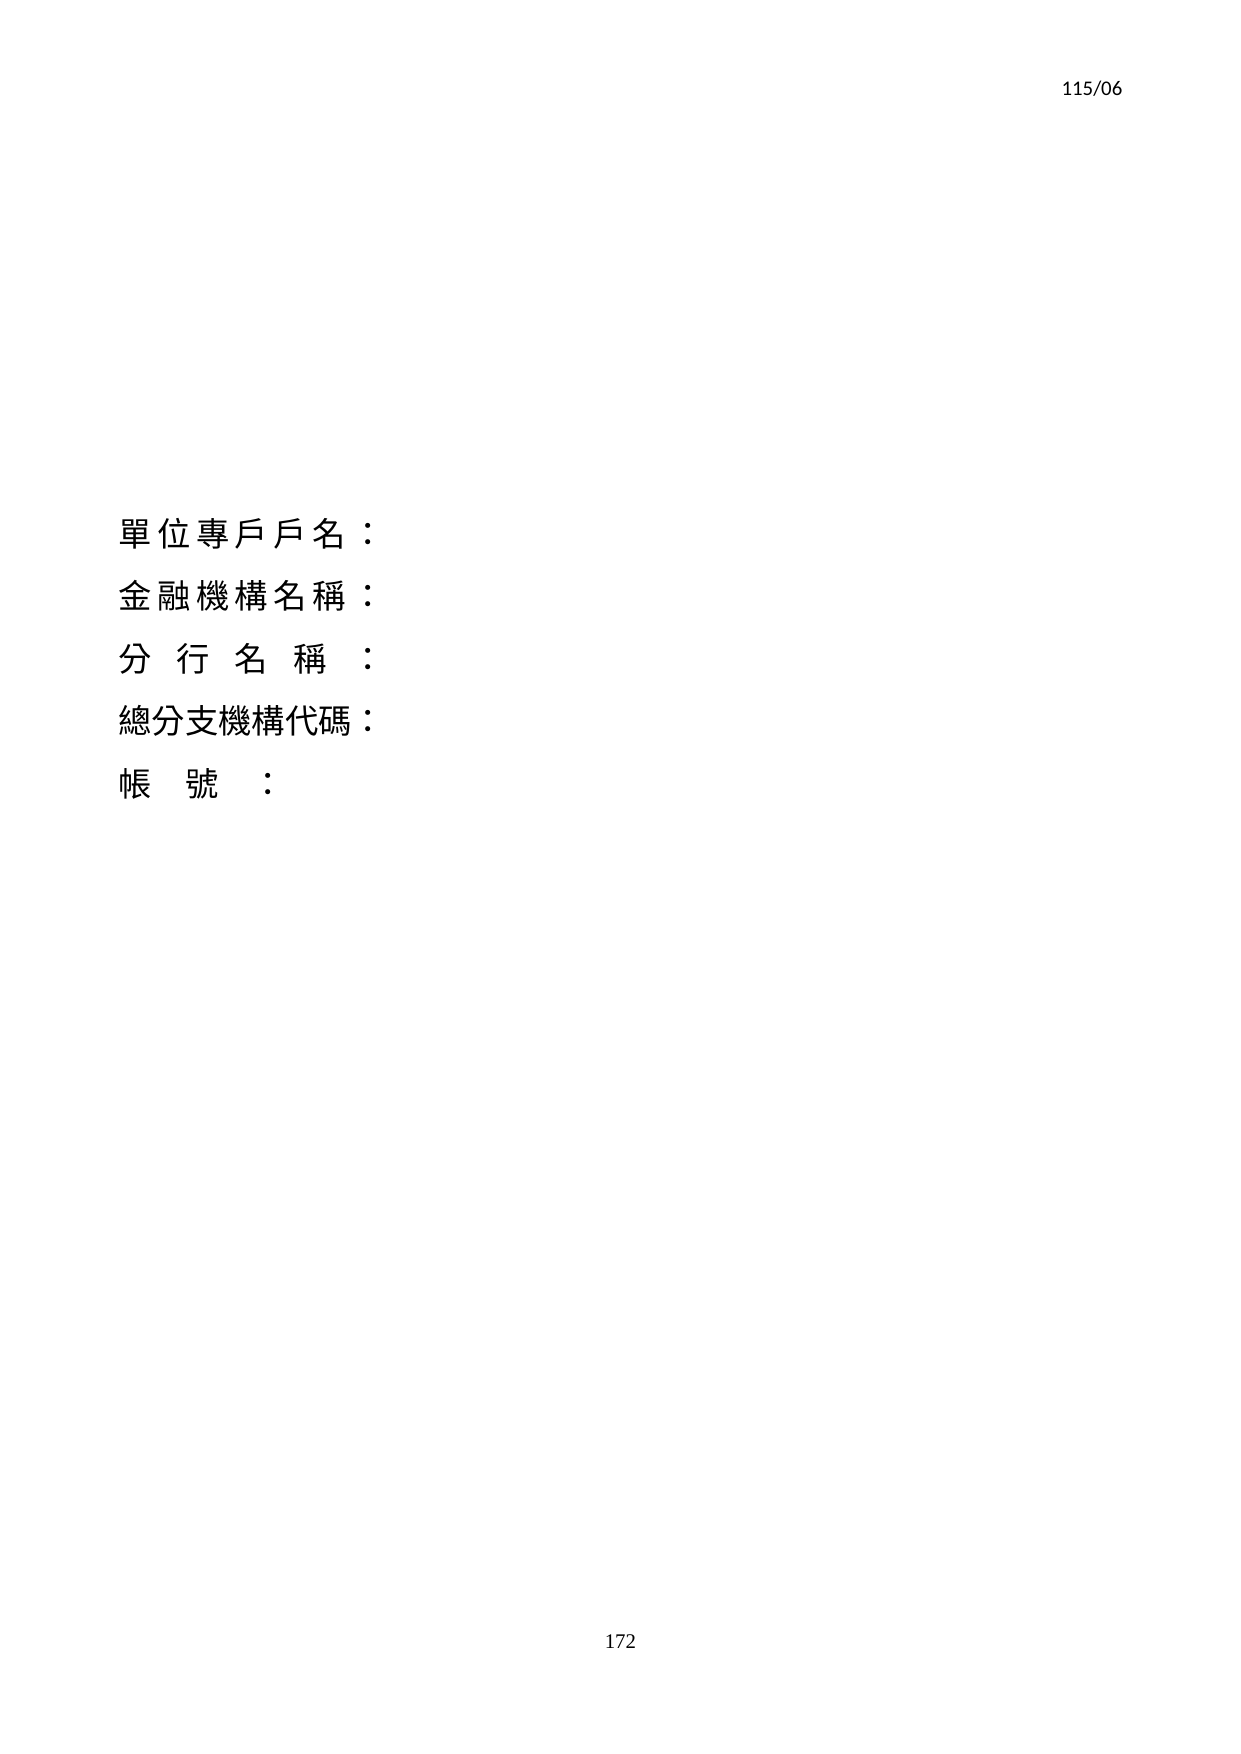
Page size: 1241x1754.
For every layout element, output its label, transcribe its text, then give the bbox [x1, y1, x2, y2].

text 金融機構名稱： [118, 552, 1122, 615]
text 單位專戶戶名： [118, 490, 1122, 552]
text 帳號： [118, 740, 1122, 802]
text 分行名稱： [118, 615, 1122, 677]
text 總分支機構代碼： [118, 677, 1122, 740]
